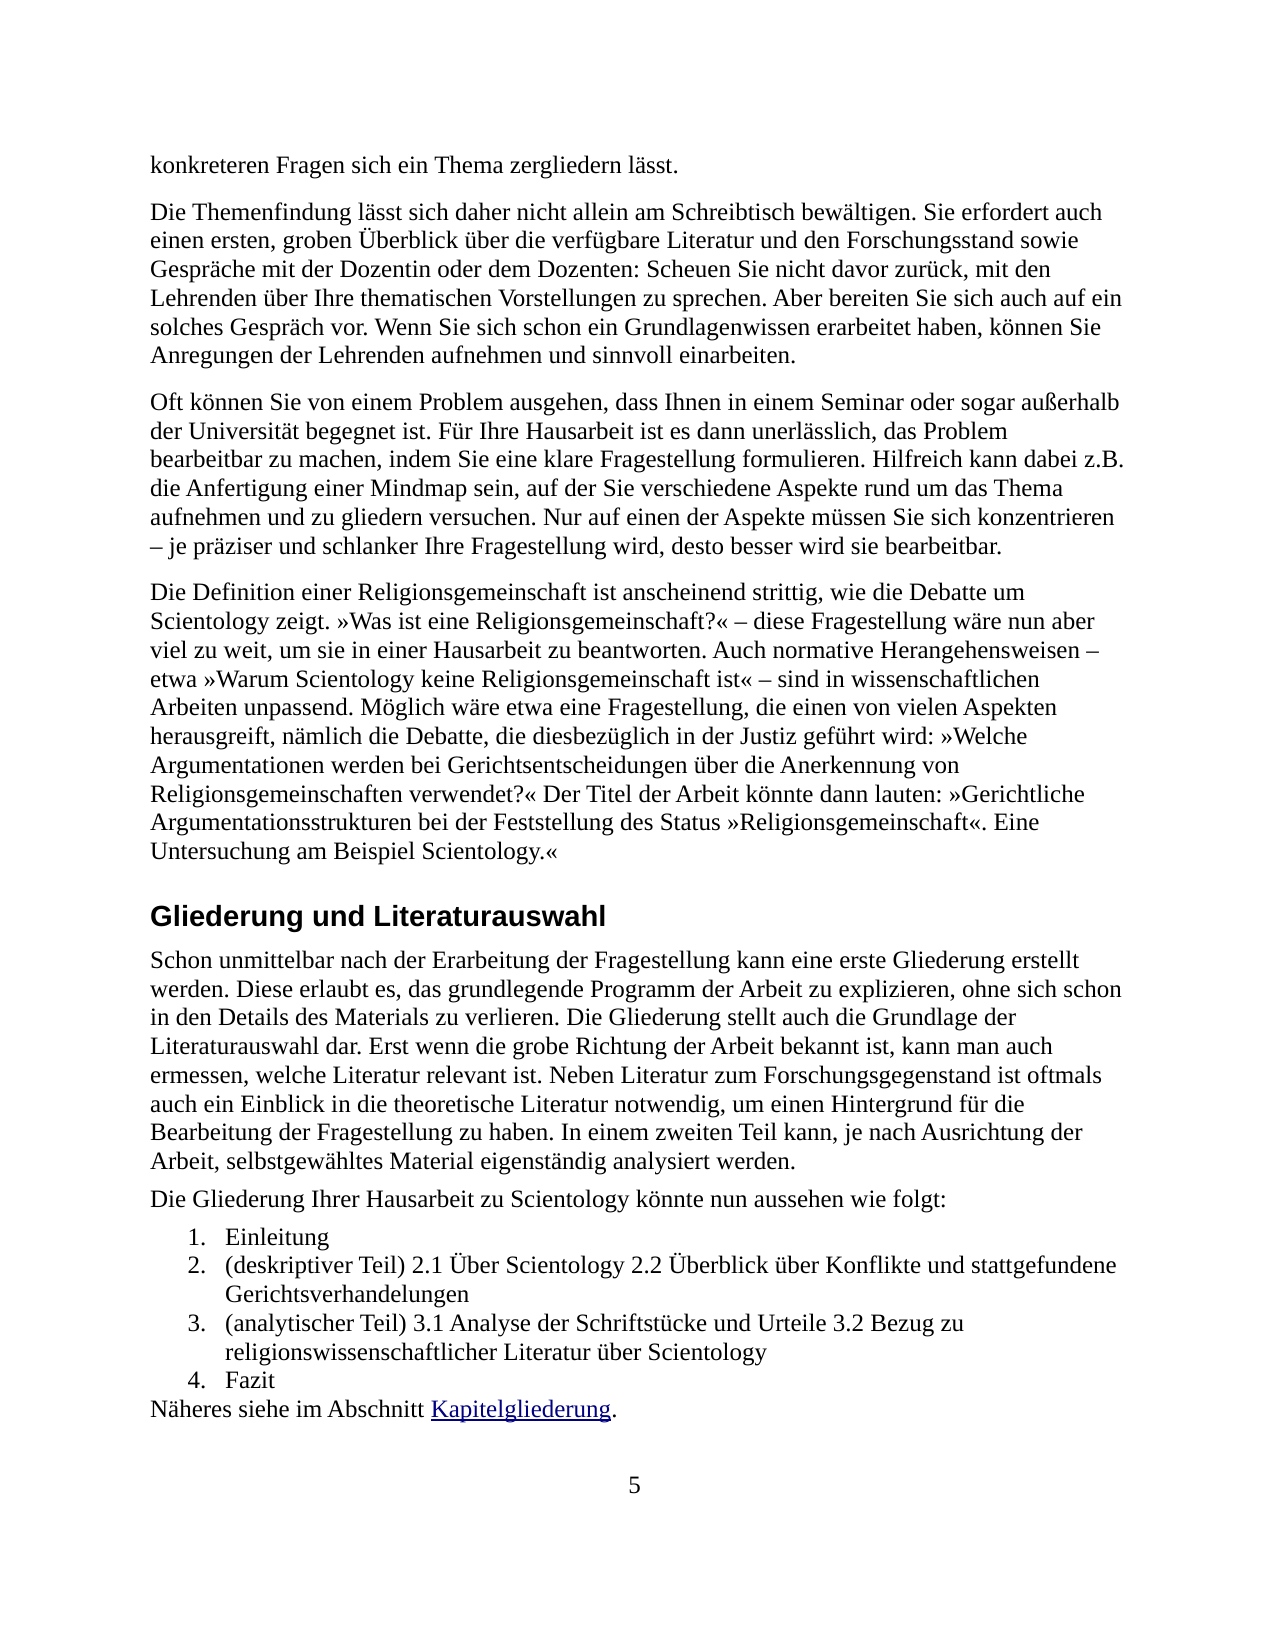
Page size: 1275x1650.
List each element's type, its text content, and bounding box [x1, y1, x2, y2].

text Die Gliederung Ihrer Hausarbeit zu Scientology könnte nun aussehen wie folgt: [150, 1184, 1125, 1213]
text Oft können Sie von einem Problem ausgehen, dass Ihnen in einem Seminar oder sogar außerhalb der Universität begegnet ist. Für Ihre Hausarbeit ist es dann unerlässlich, das Problem bearbeitbar zu machen, indem Sie eine klare Fragestellung formulieren. Hilfreich kann dabei z.B. die Anfertigung einer Mindmap sein, auf der Sie verschiedene Aspekte rund um das Thema aufnehmen und zu gliedern versuchen. Nur auf einen der Aspekte müssen Sie sich konzentrieren – je präziser und schlanker Ihre Fragestellung wird, desto besser wird sie bearbeitbar. [150, 387, 1125, 559]
subtitle Gliederung und Literaturauswahl [150, 899, 1125, 932]
text konkreteren Fragen sich ein Thema zergliedern lässt. [150, 150, 1125, 179]
text Die Themenfindung lässt sich daher nicht allein am Schreibtisch bewältigen. Sie erfordert auch einen ersten, groben Überblick über die verfügbare Literatur und den Forschungsstand sowie Gespräche mit der Dozentin oder dem Dozenten: Scheuen Sie nicht davor zurück, mit den Lehrenden über Ihre thematischen Vorstellungen zu sprechen. Aber bereiten Sie sich auch auf ein solches Gespräch vor. Wenn Sie sich schon ein Grundlagenwissen erarbeitet haben, können Sie Anregungen der Lehrenden aufnehmen und sinnvoll einarbeiten. [150, 197, 1125, 369]
list Fazit [187, 1365, 1125, 1394]
text Die Definition einer Religionsgemeinschaft ist anscheinend strittig, wie die Debatte um Scientology zeigt. »Was ist eine Religionsgemeinschaft?« – diese Fragestellung wäre nun aber viel zu weit, um sie in einer Hausarbeit zu beantworten. Auch normative Herangehensweisen – etwa »Warum Scientology keine Religionsgemeinschaft ist« – sind in wissenschaftlichen Arbeiten unpassend. Möglich wäre etwa eine Fragestellung, die einen von vielen Aspekten herausgreift, nämlich die Debatte, die diesbezüglich in der Justiz geführt wird: »Welche Argumentationen werden bei Gerichtsentscheidungen über die Anerkennung von Religionsgemeinschaften verwendet?« Der Titel der Arbeit könnte dann lauten: »Gerichtliche Argumentationsstrukturen bei der Feststellung des Status »Religionsgemeinschaft«. Eine Untersuchung am Beispiel Scientology.« [150, 577, 1125, 865]
list (deskriptiver Teil) 2.1 Über Scientology 2.2 Überblick über Konflikte und stattgefundene Gerichtsverhandelungen [187, 1250, 1125, 1308]
list (analytischer Teil) 3.1 Analyse der Schriftstücke und Urteile 3.2 Bezug zu religionswissenschaftlicher Literatur über Scientology [187, 1308, 1125, 1365]
list Einleitung [187, 1222, 1125, 1250]
text Näheres siehe im Abschnitt Kapitelgliederung. [150, 1394, 1125, 1423]
text Schon unmittelbar nach der Erarbeitung der Fragestellung kann eine erste Gliederung erstellt werden. Diese erlaubt es, das grundlegende Programm der Arbeit zu explizieren, ohne sich schon in den Details des Materials zu verlieren. Die Gliederung stellt auch die Grundlage der Literaturauswahl dar. Erst wenn die grobe Richtung der Arbeit bekannt ist, kann man auch ermessen, welche Literatur relevant ist. Neben Literatur zum Forschungsgegenstand ist oftmals auch ein Einblick in die theoretische Literatur notwendig, um einen Hintergrund für die Bearbeitung der Fragestellung zu haben. In einem zweiten Teil kann, je nach Ausrichtung der Arbeit, selbstgewähltes Material eigenständig analysiert werden. [150, 945, 1125, 1175]
